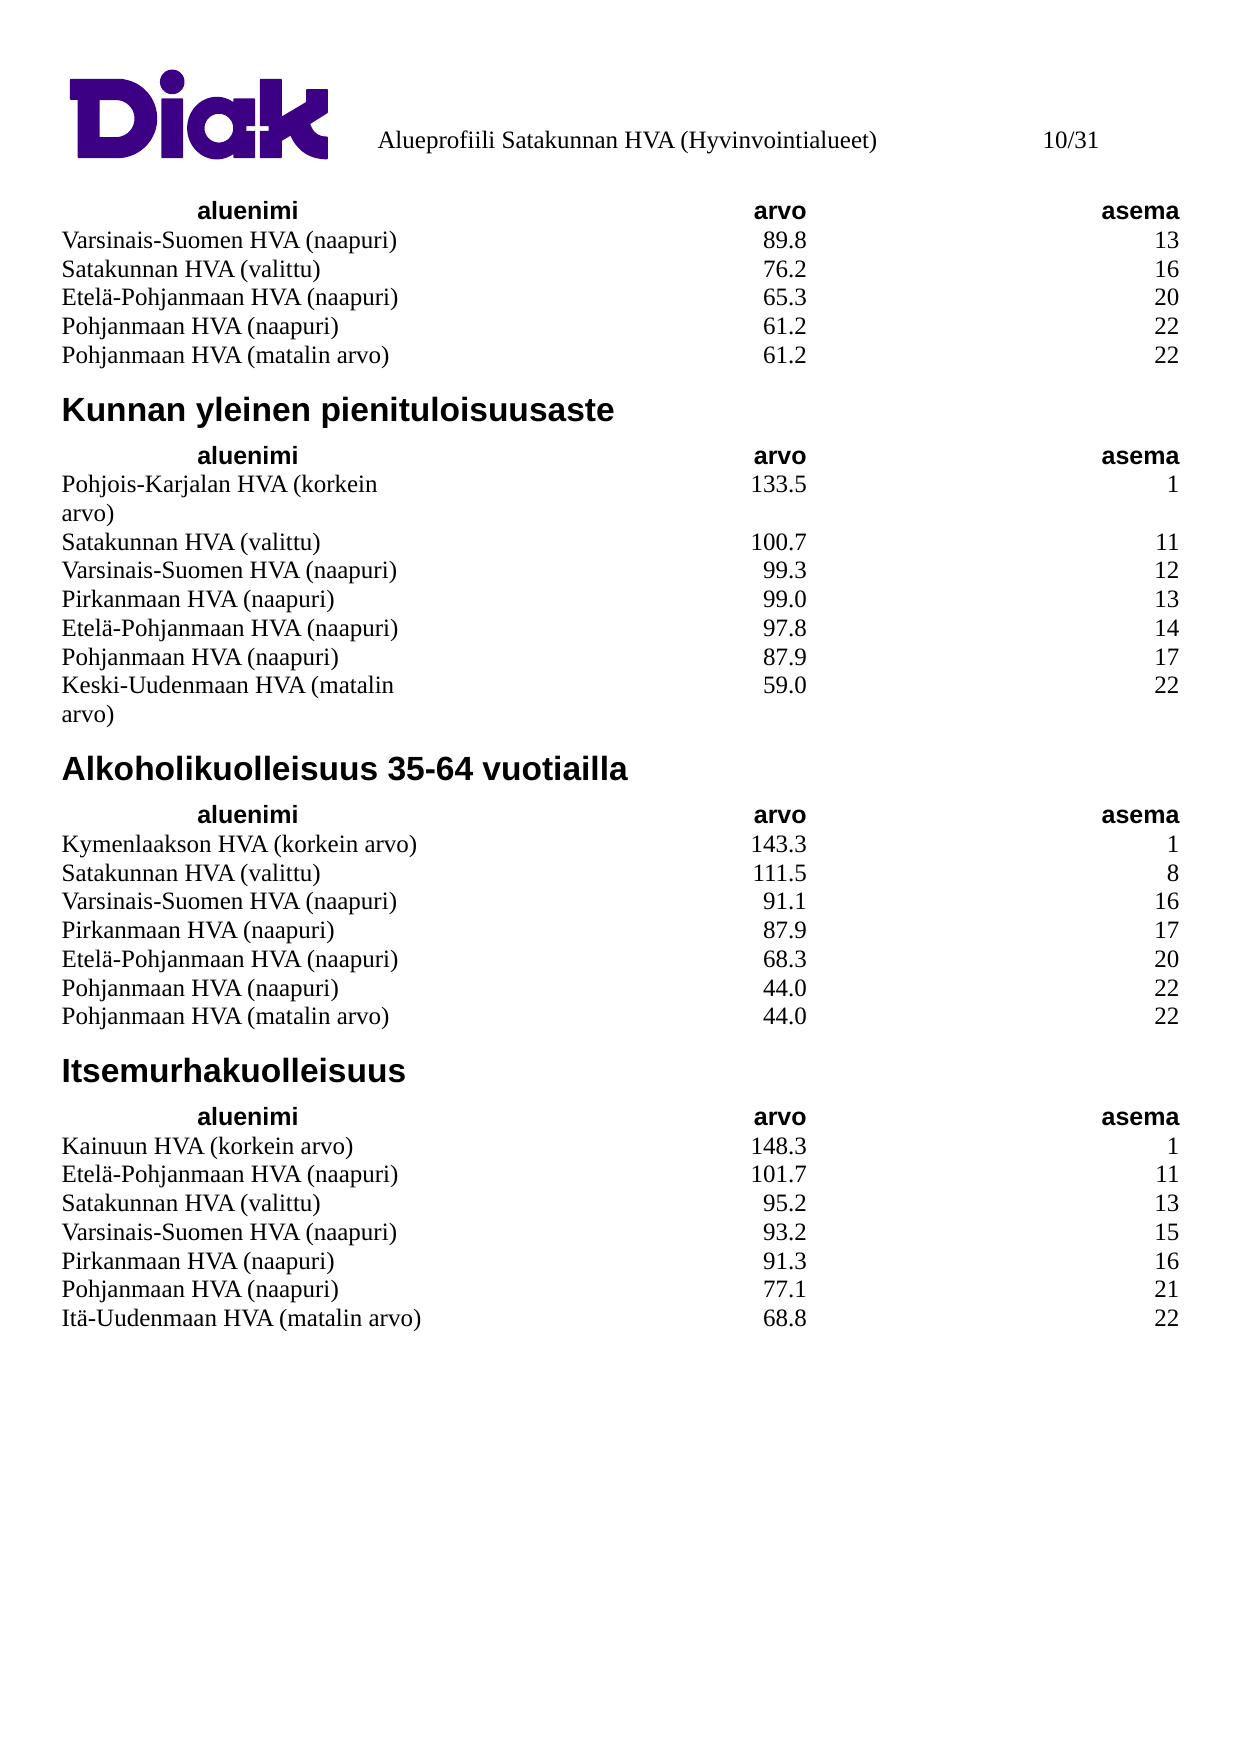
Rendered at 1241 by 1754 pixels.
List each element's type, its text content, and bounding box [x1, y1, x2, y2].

table_cell 148.3 [434, 1131, 806, 1159]
table_cell 22 [806, 671, 1179, 728]
table_cell 20 [806, 283, 1179, 311]
subtitle Kunnan yleinen pienituloisuusaste [61, 389, 1179, 428]
table_cell 15 [806, 1217, 1179, 1246]
table_cell 91.3 [434, 1246, 806, 1274]
table_cell 12 [806, 556, 1179, 584]
table_cell Kainuun HVA (korkein arvo) [61, 1131, 434, 1159]
table_cell 11 [806, 1160, 1179, 1188]
table_cell 1 [806, 829, 1179, 858]
table_cell Satakunnan HVA (valittu) [61, 1188, 434, 1217]
table_cell Pohjanmaan HVA (matalin arvo) [61, 340, 434, 369]
table_cell 13 [806, 1188, 1179, 1217]
table_header asema [806, 196, 1179, 225]
table_cell 65.3 [434, 283, 806, 311]
table_cell Keski-Uudenmaan HVA (matalin arvo) [61, 671, 434, 728]
subtitle Alkoholikuolleisuus 35-64 vuotiailla [61, 749, 1179, 788]
table_cell Etelä-Pohjanmaan HVA (naapuri) [61, 613, 434, 642]
table_cell 8 [806, 858, 1179, 886]
table_header aluenimi [61, 1102, 434, 1131]
table_header aluenimi [61, 196, 434, 225]
table_cell Pirkanmaan HVA (naapuri) [61, 915, 434, 944]
table_cell 22 [806, 1303, 1179, 1332]
table_cell Etelä-Pohjanmaan HVA (naapuri) [61, 283, 434, 311]
table_cell 68.8 [434, 1303, 806, 1332]
table_cell Varsinais-Suomen HVA (naapuri) [61, 886, 434, 915]
table_cell 87.9 [434, 642, 806, 671]
table_cell 44.0 [434, 1001, 806, 1030]
table_cell Pirkanmaan HVA (naapuri) [61, 584, 434, 613]
table_cell Pohjois-Karjalan HVA (korkein arvo) [61, 469, 434, 527]
table_cell 22 [806, 311, 1179, 340]
table_header asema [806, 800, 1179, 829]
table_cell Etelä-Pohjanmaan HVA (naapuri) [61, 944, 434, 973]
table_header arvo [434, 196, 806, 225]
table_header asema [806, 1102, 1179, 1131]
table_cell Satakunnan HVA (valittu) [61, 527, 434, 556]
table_cell Itä-Uudenmaan HVA (matalin arvo) [61, 1303, 434, 1332]
table_cell Pohjanmaan HVA (naapuri) [61, 311, 434, 340]
table_cell 111.5 [434, 858, 806, 886]
table_cell 97.8 [434, 613, 806, 642]
table_cell 17 [806, 642, 1179, 671]
table_header arvo [434, 800, 806, 829]
table_cell 22 [806, 340, 1179, 369]
table_cell 1 [806, 1131, 1179, 1159]
table_header asema [806, 441, 1179, 469]
table_cell 44.0 [434, 973, 806, 1001]
table_cell 13 [806, 584, 1179, 613]
table_header aluenimi [61, 441, 434, 469]
table_cell 14 [806, 613, 1179, 642]
table_cell Kymenlaakson HVA (korkein arvo) [61, 829, 434, 858]
table_cell Varsinais-Suomen HVA (naapuri) [61, 1217, 434, 1246]
table_cell 16 [806, 886, 1179, 915]
table_cell 99.0 [434, 584, 806, 613]
table_cell 16 [806, 1246, 1179, 1274]
table_cell Pohjanmaan HVA (naapuri) [61, 1275, 434, 1303]
table_cell 59.0 [434, 671, 806, 728]
table_cell Pohjanmaan HVA (naapuri) [61, 973, 434, 1001]
table_cell 89.8 [434, 225, 806, 254]
table_cell 93.2 [434, 1217, 806, 1246]
table_cell 20 [806, 944, 1179, 973]
table_cell Satakunnan HVA (valittu) [61, 254, 434, 282]
table_cell 95.2 [434, 1188, 806, 1217]
table_cell 99.3 [434, 556, 806, 584]
table_cell 61.2 [434, 340, 806, 369]
table_cell 1 [806, 469, 1179, 527]
table_cell 13 [806, 225, 1179, 254]
table_cell Satakunnan HVA (valittu) [61, 858, 434, 886]
table_cell 61.2 [434, 311, 806, 340]
table_cell 22 [806, 1001, 1179, 1030]
table_cell 21 [806, 1275, 1179, 1303]
table_cell Etelä-Pohjanmaan HVA (naapuri) [61, 1160, 434, 1188]
table_cell 22 [806, 973, 1179, 1001]
table_cell Varsinais-Suomen HVA (naapuri) [61, 556, 434, 584]
table_cell 143.3 [434, 829, 806, 858]
table_cell Varsinais-Suomen HVA (naapuri) [61, 225, 434, 254]
table_cell 76.2 [434, 254, 806, 282]
table_cell 87.9 [434, 915, 806, 944]
subtitle Itsemurhakuolleisuus [61, 1051, 1179, 1089]
table_cell Pohjanmaan HVA (naapuri) [61, 642, 434, 671]
table_cell 17 [806, 915, 1179, 944]
table_cell Pohjanmaan HVA (matalin arvo) [61, 1001, 434, 1030]
table_header arvo [434, 441, 806, 469]
table_cell 101.7 [434, 1160, 806, 1188]
table_cell 11 [806, 527, 1179, 556]
table_cell 68.3 [434, 944, 806, 973]
table_cell 77.1 [434, 1275, 806, 1303]
table_cell 100.7 [434, 527, 806, 556]
table_header arvo [434, 1102, 806, 1131]
table_header aluenimi [61, 800, 434, 829]
table_cell 133.5 [434, 469, 806, 527]
table_cell 16 [806, 254, 1179, 282]
table_cell Pirkanmaan HVA (naapuri) [61, 1246, 434, 1274]
table_cell 91.1 [434, 886, 806, 915]
